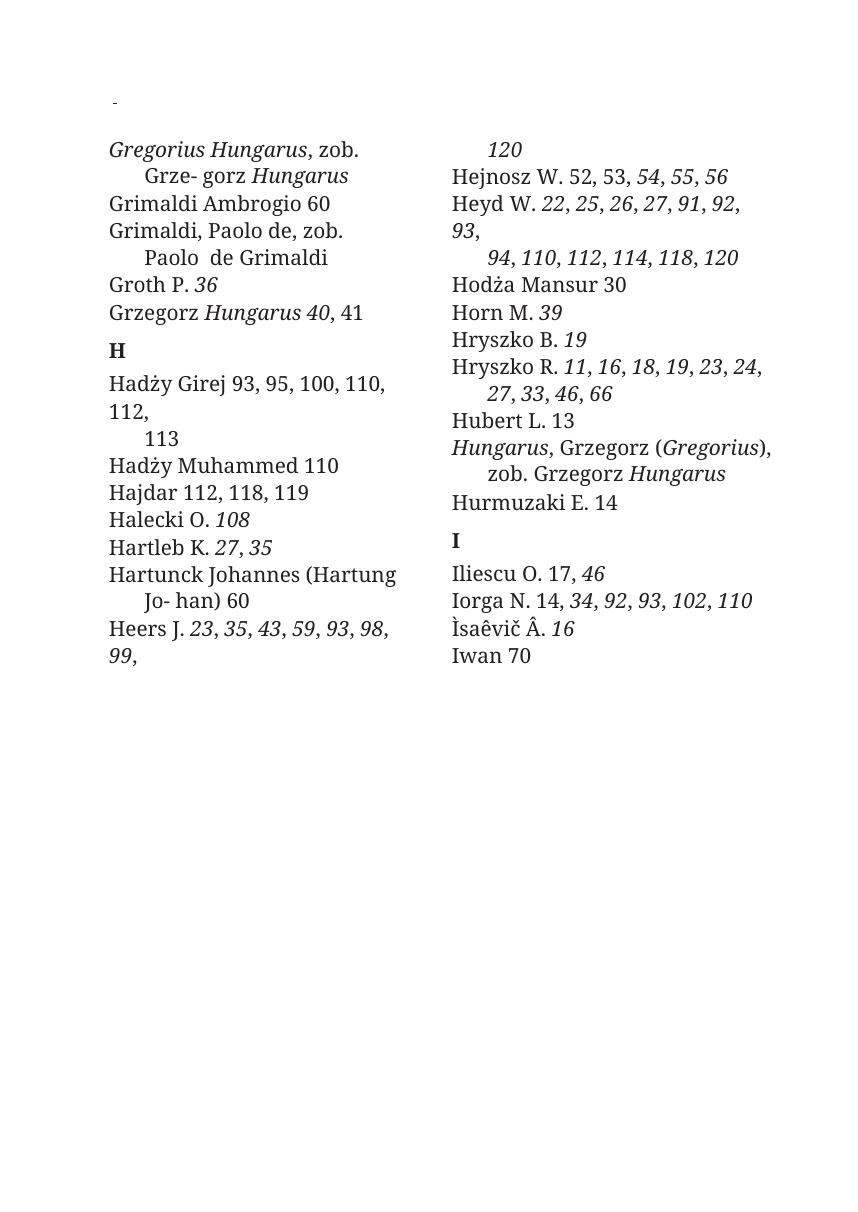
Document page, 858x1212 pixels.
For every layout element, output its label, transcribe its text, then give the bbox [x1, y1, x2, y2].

text Heyd W. 22, 25, 26, 27, 91, 92, 93, [452, 190, 774, 244]
text Iwan 70 [452, 641, 774, 669]
text Horn M. 39 [452, 298, 774, 325]
text Iorga N. 14, 34, 92, 93, 102, 110 [452, 587, 774, 614]
text Grimaldi, Paolo de, zob. Paolo de Grimaldi [108, 217, 403, 271]
text Grzegorz Hungarus 40, 41 [109, 298, 422, 326]
text Hartunck Johannes (Hartung Jo- han) 60 [108, 561, 422, 615]
text Hajdar 112, 118, 119 [109, 479, 422, 506]
text Hryszko B. 19 [452, 325, 774, 352]
text Gregorius Hungarus, zob. Grze- gorz Hungarus [108, 136, 403, 190]
text Hartleb K. 27, 35 [109, 533, 422, 560]
text Ìsaêvič Â. 16 [452, 614, 774, 641]
text Hungarus, Grzegorz (Gregorius), zob. Grzegorz Hungarus [452, 434, 774, 488]
text Hadży Girej 93, 95, 100, 110, 112, [109, 370, 422, 425]
text Hadży Muhammed 110 [109, 452, 422, 479]
text Heers J. 23, 35, 43, 59, 93, 98, 99, [109, 615, 422, 668]
text Halecki O. 108 [109, 506, 422, 533]
text I [452, 526, 774, 555]
text 94, 110, 112, 114, 118, 120 [487, 244, 774, 271]
text Groth P. 36 [109, 271, 422, 298]
text Hurmuzaki E. 14 [452, 488, 774, 515]
text Grimaldi Ambrogio 60 [109, 190, 422, 217]
text Hubert L. 13 [452, 407, 774, 434]
text 120 [487, 136, 774, 163]
text Hodża Mansur 30 [452, 271, 774, 298]
text 27, 33, 46, 66 [487, 379, 774, 407]
text Iliescu O. 17, 46 [452, 559, 774, 587]
text 113 [144, 425, 422, 452]
text Hejnosz W. 52, 53, 54, 55, 56 [452, 163, 774, 190]
text Hryszko R. 11, 16, 18, 19, 23, 24, [452, 352, 774, 379]
text H [109, 336, 422, 365]
